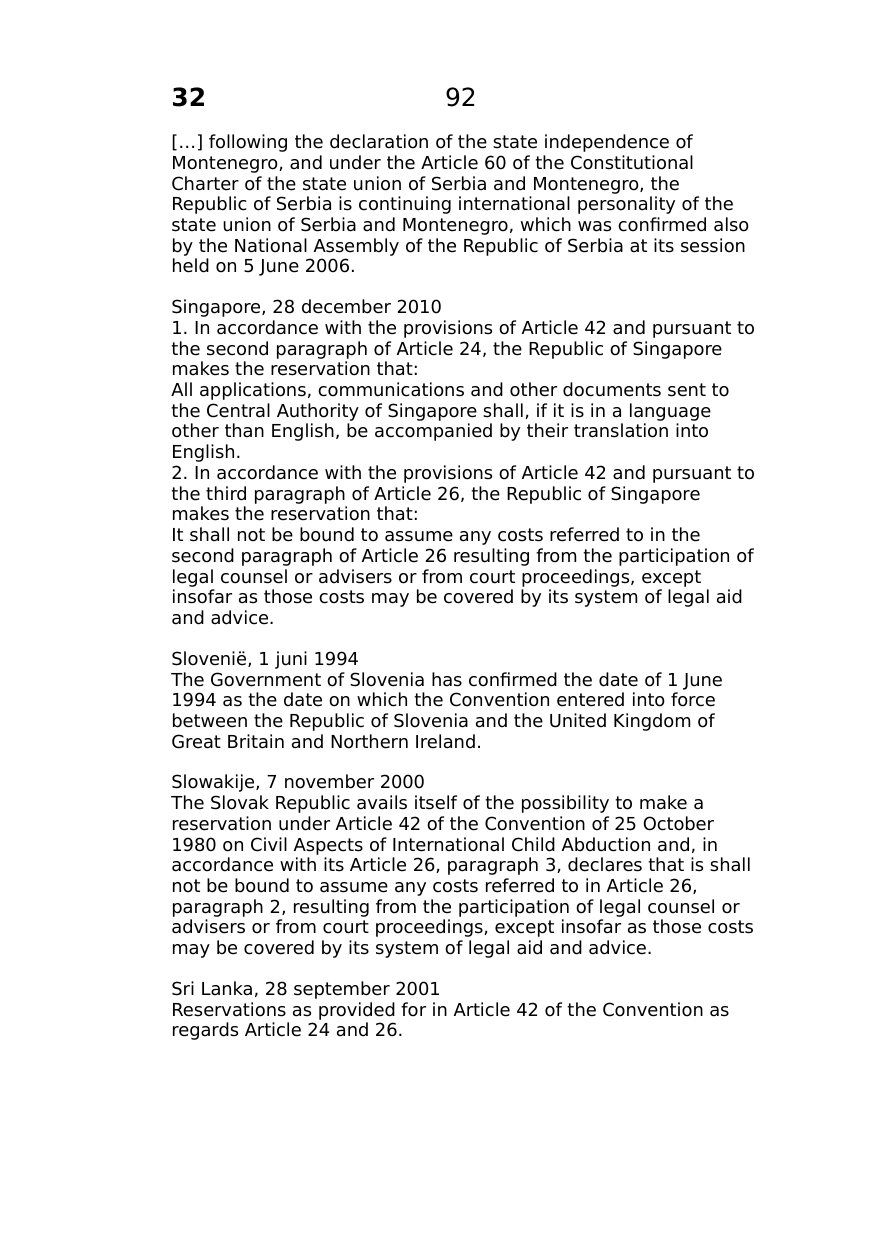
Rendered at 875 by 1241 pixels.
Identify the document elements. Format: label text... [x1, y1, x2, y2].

text Slowakije, 7 november 2000 [171, 772, 756, 793]
text […] following the declaration of the state independence of Montenegro, and under the Article 60 of the Constitutional Charter of the state union of Serbia and Montenegro, the Republic of Serbia is continuing international personality of the state union of Serbia and Montenegro, which was confirmed also by the National Assembly of the Republic of Serbia at its session held on 5 June 2006. [171, 132, 756, 277]
text The Government of Slovenia has confirmed the date of 1 June 1994 as the date on which the Convention entered into force between the Republic of Slovenia and the United Kingdom of Great Britain and Northern Ireland. [171, 669, 756, 752]
text Sri Lanka, 28 september 2001 [171, 979, 756, 999]
text 2. In accordance with the provisions of Article 42 and pursuant to the third paragraph of Article 26, the Republic of Singapore makes the reservation that: [171, 463, 756, 525]
text 1. In accordance with the provisions of Article 42 and pursuant to the second paragraph of Article 24, the Republic of Singapore makes the reservation that: [171, 318, 756, 380]
text Slovenië, 1 juni 1994 [171, 649, 756, 669]
text Singapore, 28 december 2010 [171, 297, 756, 318]
text The Slovak Republic avails itself of the possibility to make a reservation under Article 42 of the Convention of 25 October 1980 on Civil Aspects of International Child Abduction and, in accordance with its Article 26, paragraph 3, declares that is shall not be bound to assume any costs referred to in Article 26, paragraph 2, resulting from the participation of legal counsel or advisers or from court proceedings, except insofar as those costs may be covered by its system of legal aid and advice. [171, 793, 756, 959]
text Reservations as provided for in Article 42 of the Convention as regards Article 24 and 26. [171, 999, 756, 1041]
text All applications, communications and other documents sent to the Central Authority of Singapore shall, if it is in a language other than English, be accompanied by their translation into English. [171, 380, 756, 463]
text It shall not be bound to assume any costs referred to in the second paragraph of Article 26 resulting from the participation of legal counsel or advisers or from court proceedings, except insofar as those costs may be covered by its system of legal aid and advice. [171, 525, 756, 629]
